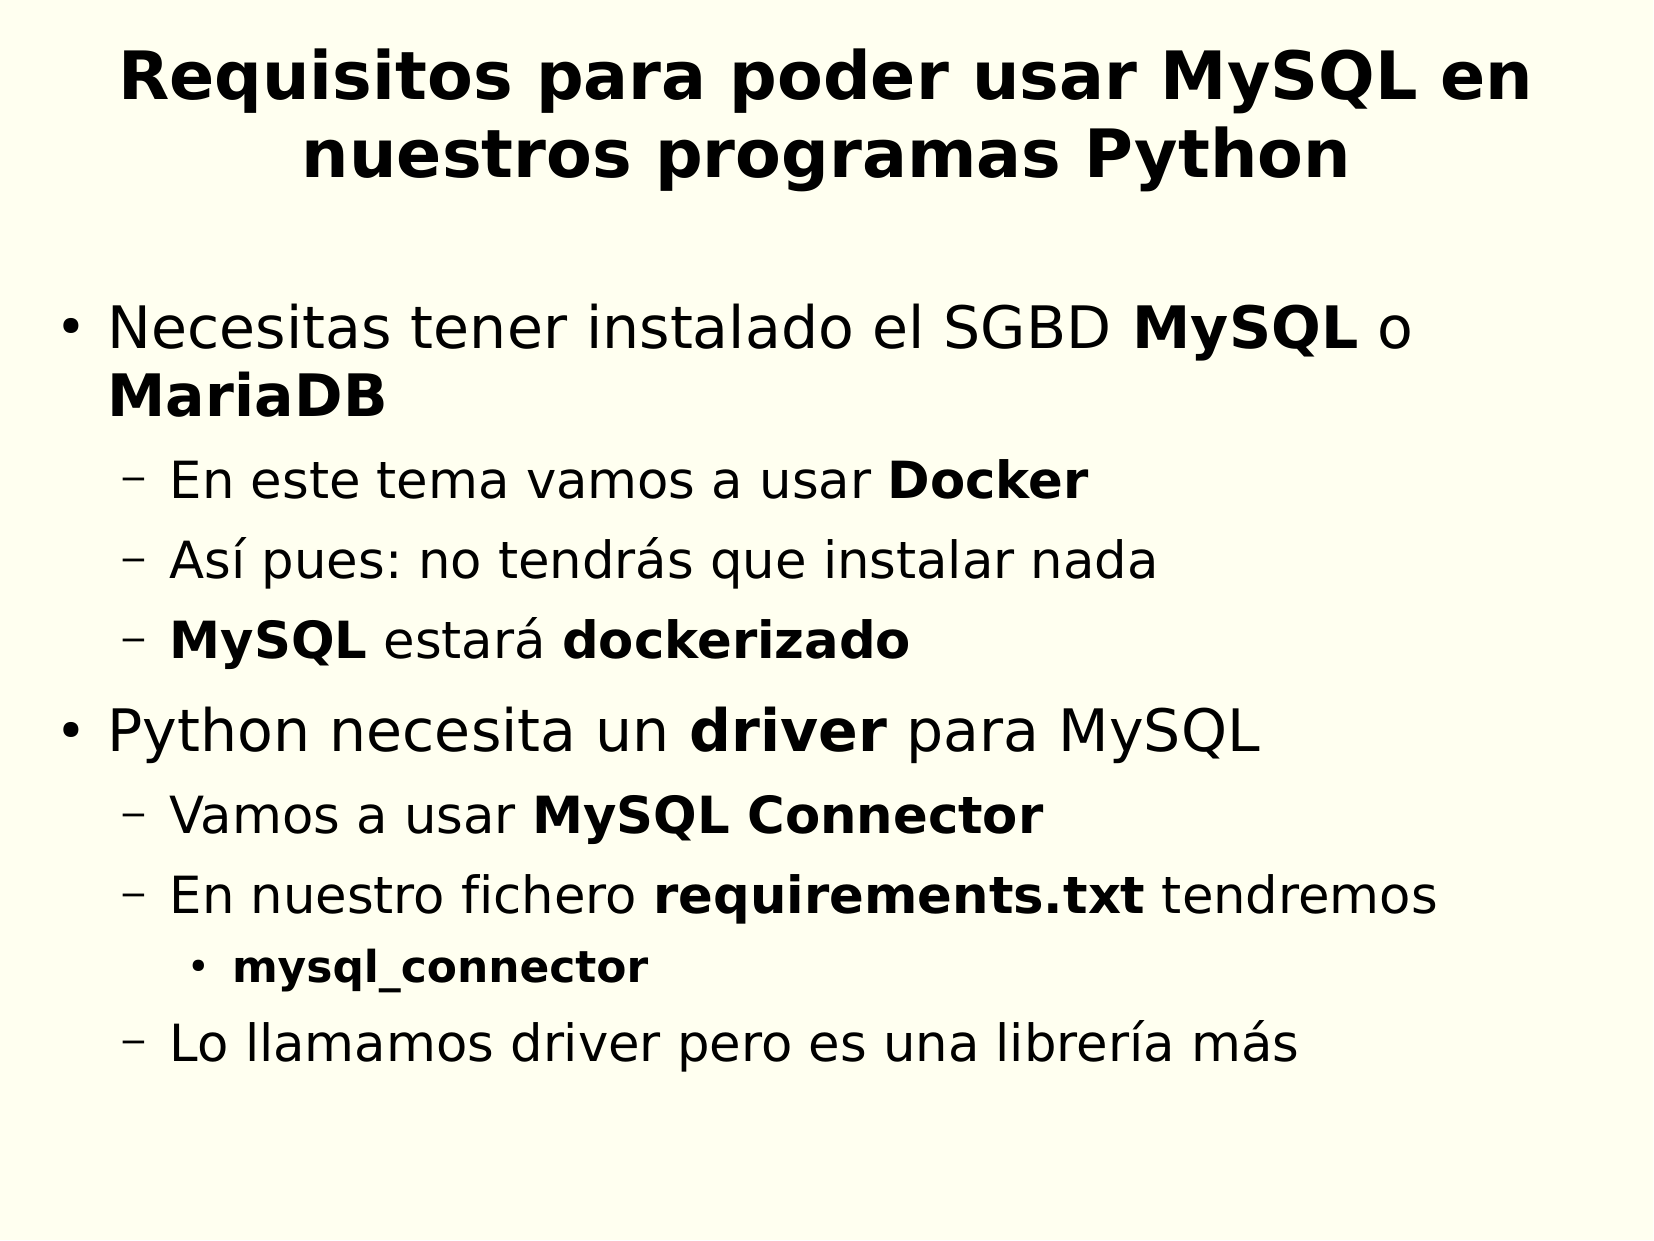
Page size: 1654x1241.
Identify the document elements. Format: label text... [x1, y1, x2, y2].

title Requisitos para poder usar MySQL en nuestros programas Python [82, 37, 1571, 193]
list Necesitas tener instalado el SGBD MySQL o MariaDB En este tema vamos a usar Docker Así pues: no tendrás que instalar nada MySQL estará dockerizado Python necesita un driver para MySQL Vamos a usar MySQL Connector En nuestro fichero requirements.txt tendremos mysql_connector Lo llamamos driver pero es una librería más [45, 293, 1635, 1080]
